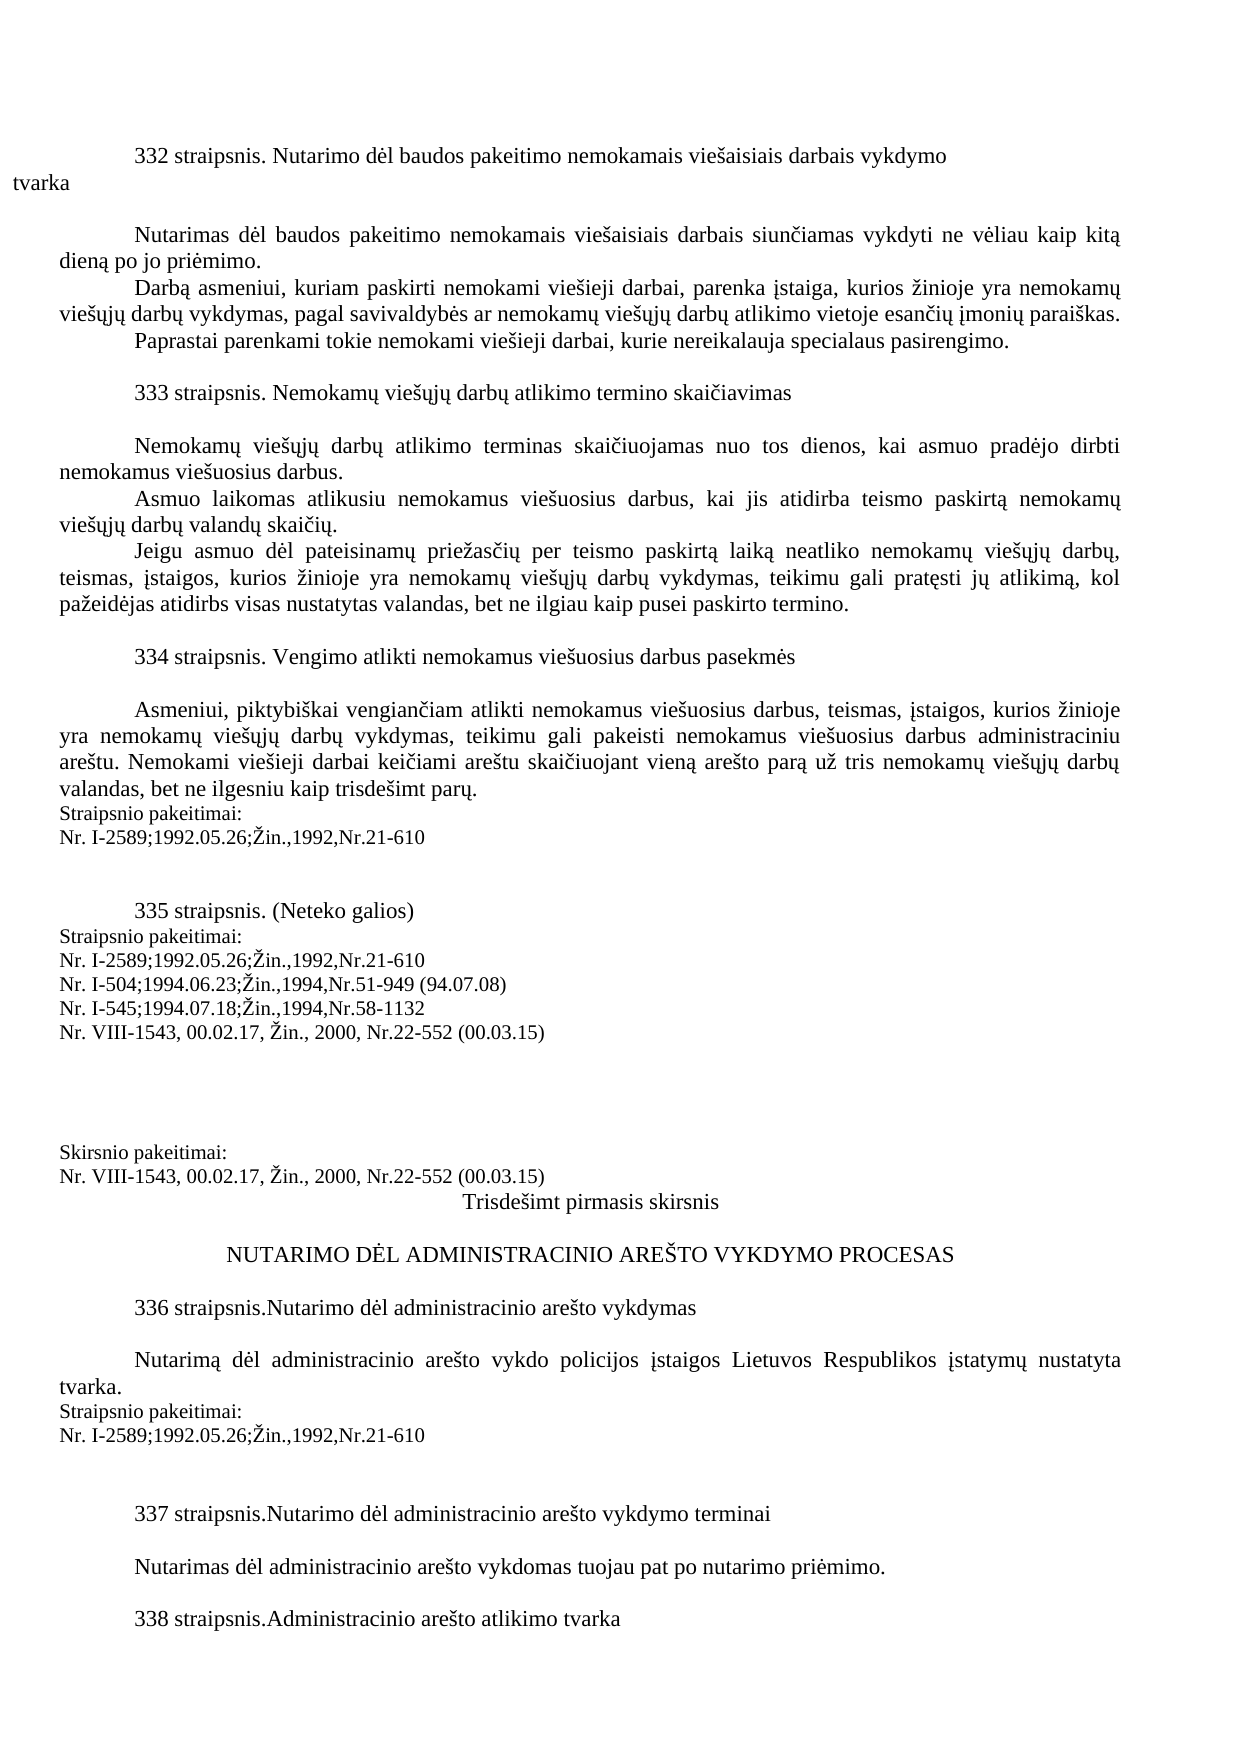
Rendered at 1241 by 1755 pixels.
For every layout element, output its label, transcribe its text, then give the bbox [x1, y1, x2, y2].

text Darbą asmeniui, kuriam paskirti nemokami viešieji darbai, parenka įstaiga, kurios žinioje yra nemokamų viešųjų darbų vykdymas, pagal savivaldybės ar nemokamų viešųjų darbų atlikimo vietoje esančių įmonių paraiškas. [59, 274, 1122, 327]
text 337 straipsnis.Nutarimo dėl administracinio arešto vykdymo terminai [59, 1500, 1122, 1526]
text Nr. I-504;1994.06.23;Žin.,1994,Nr.51-949 (94.07.08) [59, 972, 1122, 996]
text Straipsnio pakeitimai: [59, 801, 1122, 825]
text Nr. I-2589;1992.05.26;Žin.,1992,Nr.21-610 [59, 948, 1122, 972]
text 333 straipsnis. Nemokamų viešųjų darbų atlikimo termino skaičiavimas [59, 379, 1122, 406]
text 334 straipsnis. Vengimo atlikti nemokamus viešuosius darbus pasekmės [59, 643, 1122, 669]
text Skirsnio pakeitimai: [59, 1140, 1122, 1164]
text Nr. I-2589;1992.05.26;Žin.,1992,Nr.21-610 [59, 1423, 1122, 1447]
text Asmuo laikomas atlikusiu nemokamus viešuosius darbus, kai jis atidirba teismo paskirtą nemokamų viešųjų darbų valandų skaičių. [59, 485, 1122, 537]
text Paprastai parenkami tokie nemokami viešieji darbai, kurie nereikalauja specialaus pasirengimo. [59, 327, 1122, 353]
text Nr. I-545;1994.07.18;Žin.,1994,Nr.58-1132 [59, 996, 1122, 1020]
text Nr. I-2589;1992.05.26;Žin.,1992,Nr.21-610 [59, 825, 1122, 849]
text 336 straipsnis.Nutarimo dėl administracinio arešto vykdymas [59, 1294, 1122, 1320]
text Nemokamų viešųjų darbų atlikimo terminas skaičiuojamas nuo tos dienos, kai asmuo pradėjo dirbti nemokamus viešuosius darbus. [59, 432, 1122, 485]
text Straipsnio pakeitimai: [59, 1399, 1122, 1423]
text Nutarimas dėl administracinio arešto vykdomas tuojau pat po nutarimo priėmimo. [59, 1553, 1122, 1579]
text Nr. VIII-1543, 00.02.17, Žin., 2000, Nr.22-552 (00.03.15) [59, 1164, 1122, 1188]
text Nutarimą dėl administracinio arešto vykdo policijos įstaigos Lietuvos Respublikos įstatymų nustatyta tvarka. [59, 1346, 1122, 1399]
text NUTARIMO DĖL ADMINISTRACINIO AREŠTO VYKDYMO PROCESAS [59, 1241, 1122, 1267]
text Jeigu asmuo dėl pateisinamų priežasčių per teismo paskirtą laiką neatliko nemokamų viešųjų darbų, teismas, įstaigos, kurios žinioje yra nemokamų viešųjų darbų vykdymas, teikimu gali pratęsti jų atlikimą, kol pažeidėjas atidirbs visas nustatytas valandas, bet ne ilgiau kaip pusei paskirto termino. [59, 537, 1122, 617]
text Nr. VIII-1543, 00.02.17, Žin., 2000, Nr.22-552 (00.03.15) [59, 1020, 1122, 1044]
text Trisdešimt pirmasis skirsnis [59, 1188, 1122, 1215]
text Asmeniui, piktybiškai vengiančiam atlikti nemokamus viešuosius darbus, teismas, įstaigos, kurios žinioje yra nemokamų viešųjų darbų vykdymas, teikimu gali pakeisti nemokamus viešuosius darbus administraciniu areštu. Nemokami viešieji darbai keičiami areštu skaičiuojant vieną arešto parą už tris nemokamų viešųjų darbų valandas, bet ne ilgesniu kaip trisdešimt parų. [59, 696, 1122, 801]
text 338 straipsnis.Administracinio arešto atlikimo tvarka [59, 1605, 1122, 1632]
text 335 straipsnis. (Neteko galios) [59, 897, 1122, 924]
text 332 straipsnis. Nutarimo dėl baudos pakeitimo nemokamais viešaisiais darbais vykdymo [134, 142, 1122, 168]
text tvarka [13, 168, 1122, 195]
text Straipsnio pakeitimai: [59, 924, 1122, 948]
text Nutarimas dėl baudos pakeitimo nemokamais viešaisiais darbais siunčiamas vykdyti ne vėliau kaip kitą dieną po jo priėmimo. [59, 221, 1122, 274]
